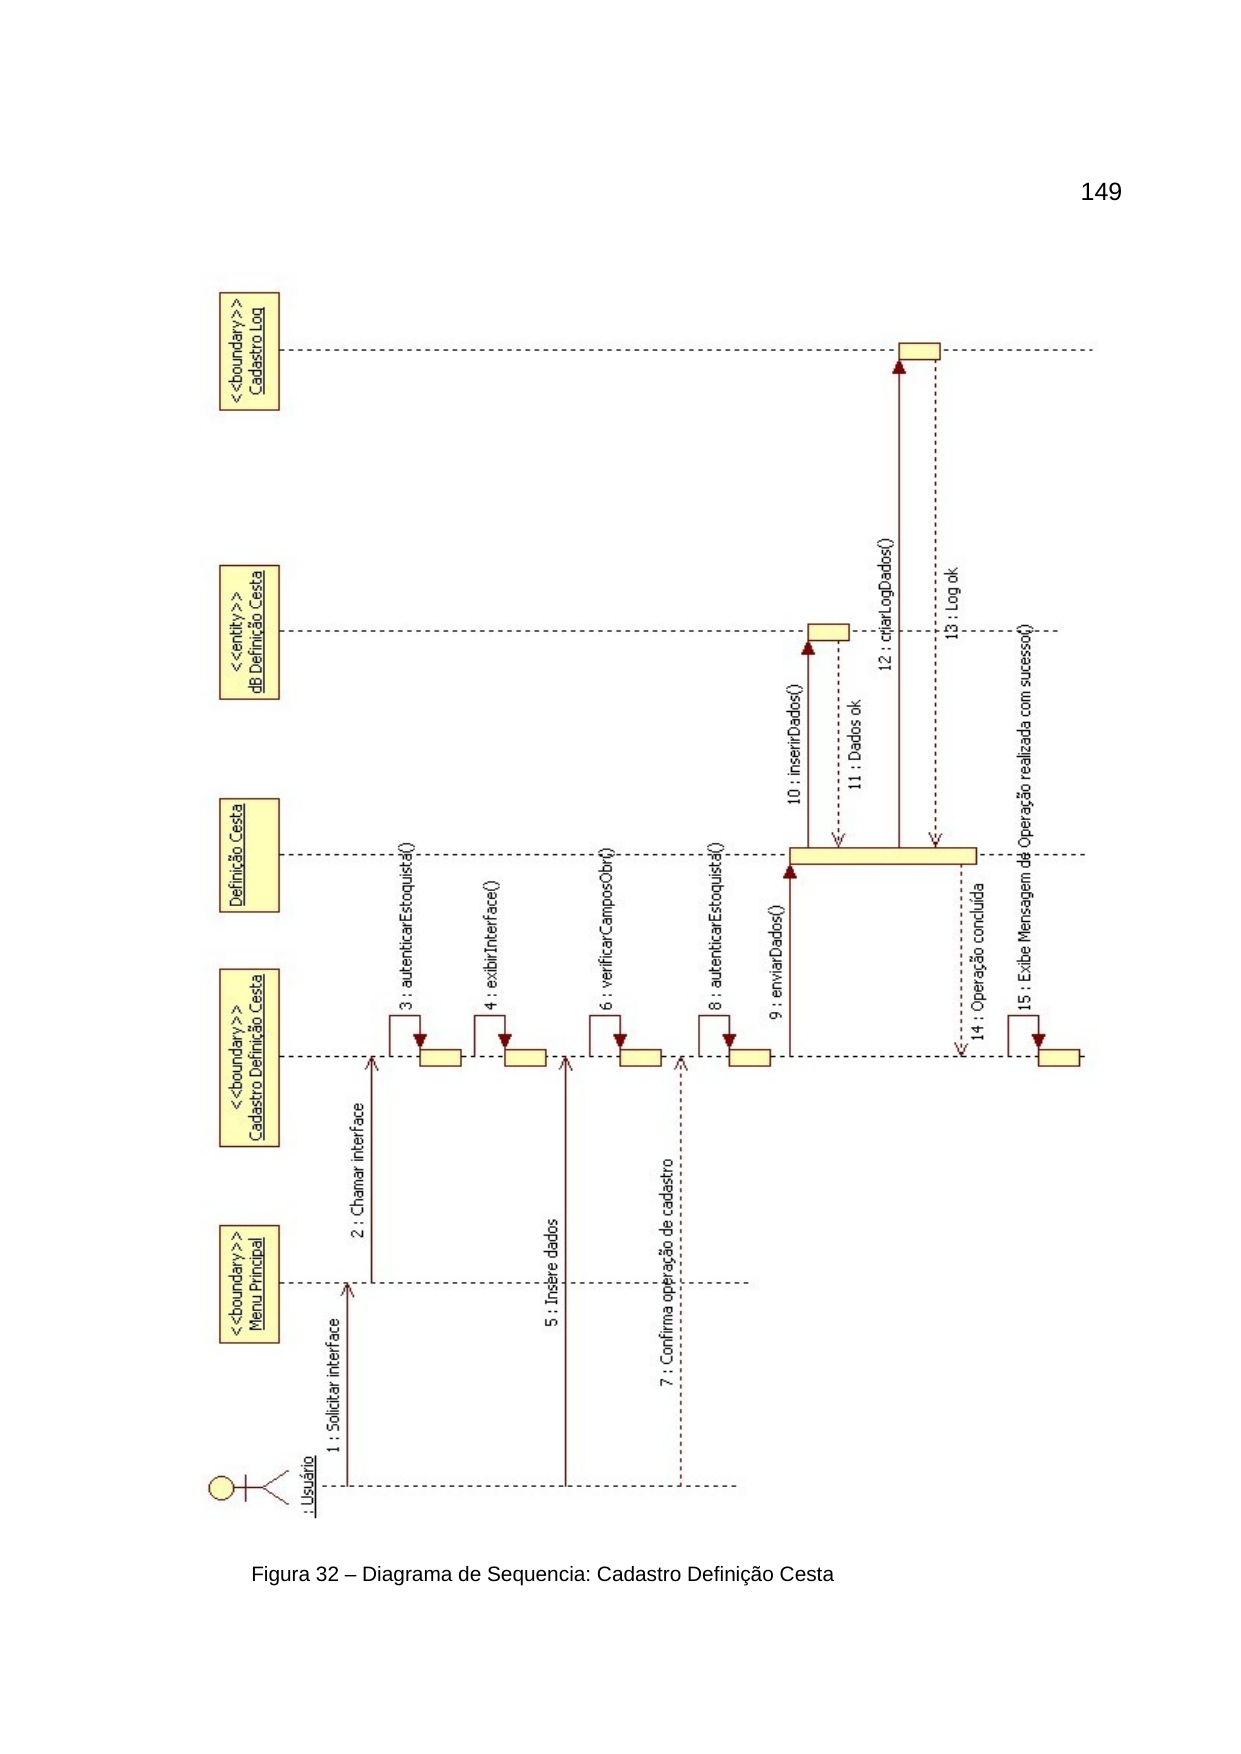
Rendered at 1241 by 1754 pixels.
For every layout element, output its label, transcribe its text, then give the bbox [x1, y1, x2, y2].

picture [177, 265, 1123, 1562]
text Figura 32 – Diagrama de Sequencia: Cadastro Definição Cesta [177, 1562, 1122, 1585]
